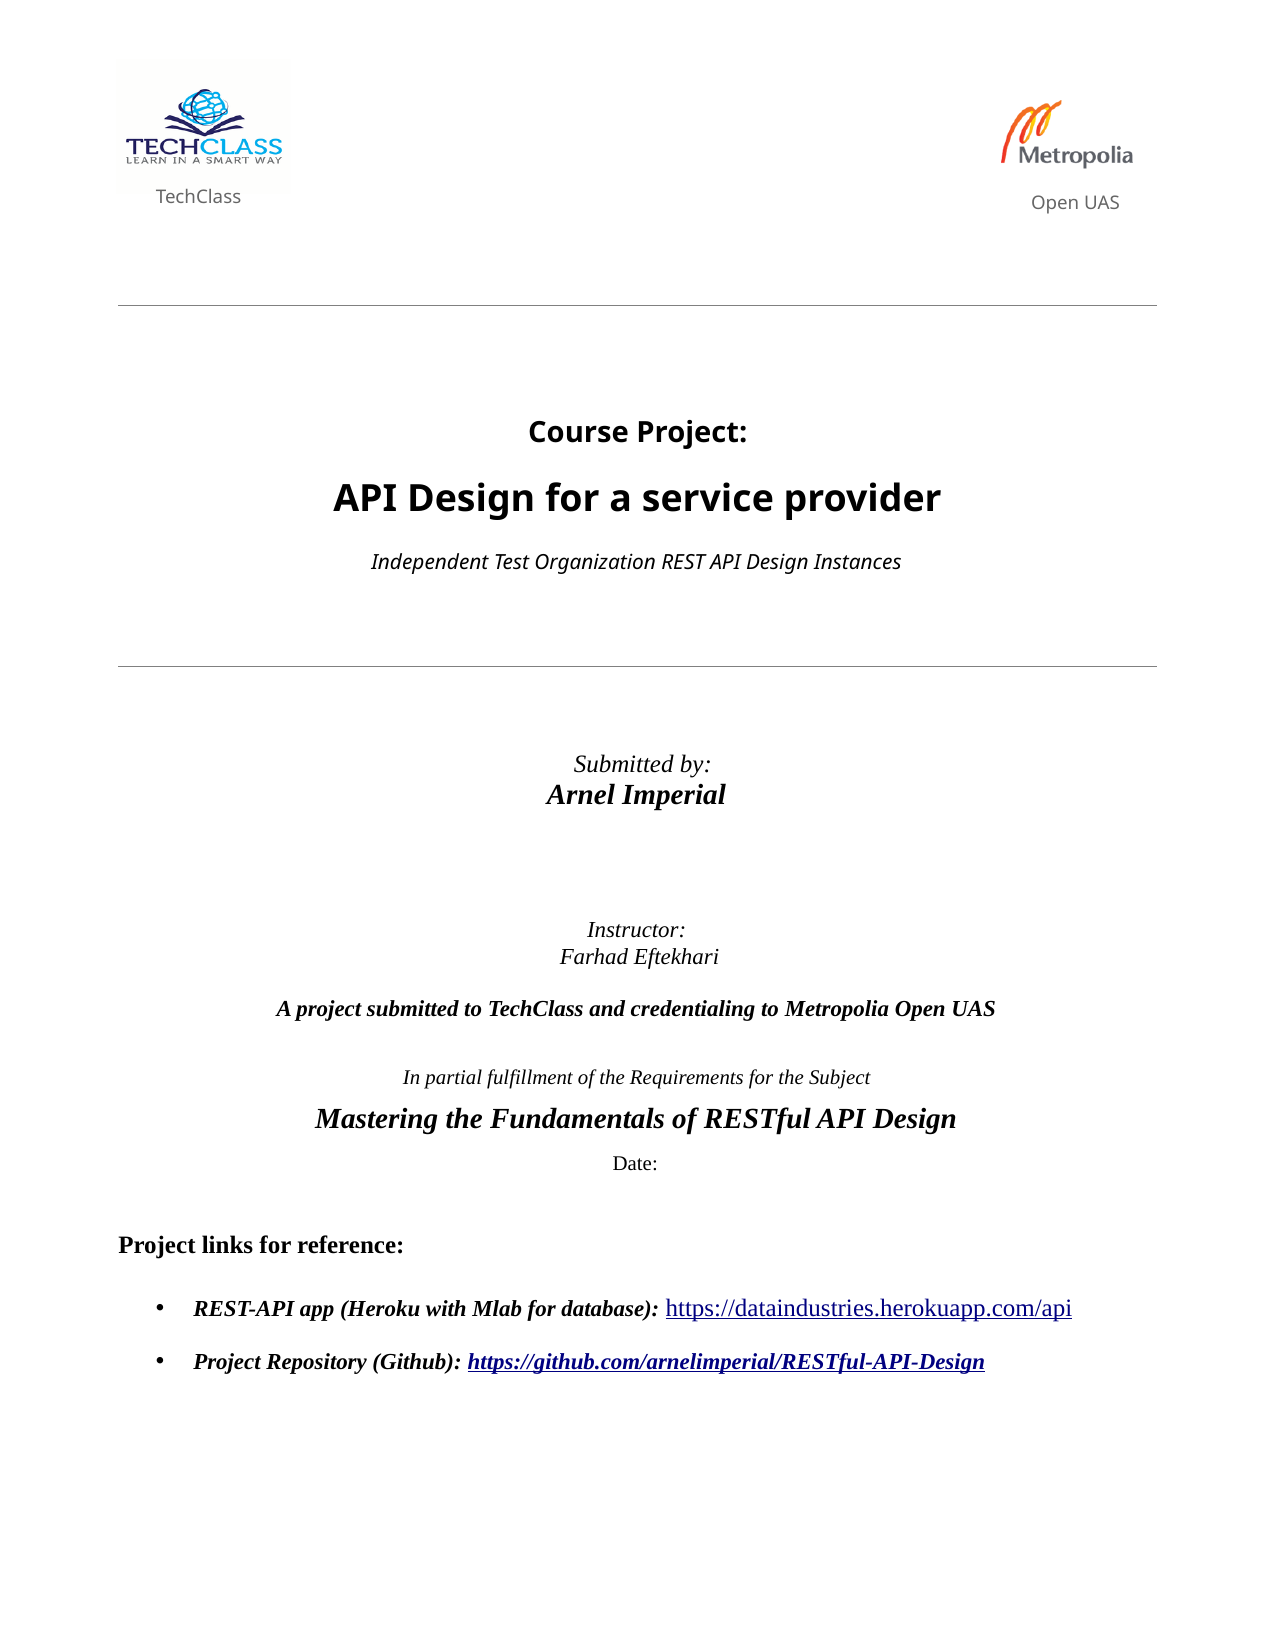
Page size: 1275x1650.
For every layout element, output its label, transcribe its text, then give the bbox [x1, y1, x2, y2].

picture [980, 53, 1154, 222]
text Date: [118, 1151, 1157, 1175]
text Arnel Imperial [118, 777, 1157, 811]
list Project Repository (Github): https://github.com/arnelimperial/RESTful-API-Design [156, 1348, 1157, 1374]
text Farhad Eftekhari [118, 943, 1157, 969]
text In partial fulfillment of the Requirements for the Subject [118, 1065, 1157, 1089]
text Course Project: [118, 411, 1157, 451]
picture [116, 59, 291, 194]
text Independent Test Organization REST API Design Instances [118, 547, 1157, 576]
text A project submitted to TechClass and credentialing to Metropolia Open UAS [118, 995, 1157, 1022]
text Project links for reference: [118, 1230, 1157, 1259]
list REST-API app (Heroku with Mlab for database): https://dataindustries.herokuapp.com/api [156, 1293, 1157, 1321]
text API Design for a service provider [118, 471, 1157, 522]
text Mastering the Fundamentals of RESTful API Design [118, 1101, 1157, 1134]
text Instructor: [118, 916, 1157, 943]
text Submitted by: [118, 749, 1157, 777]
